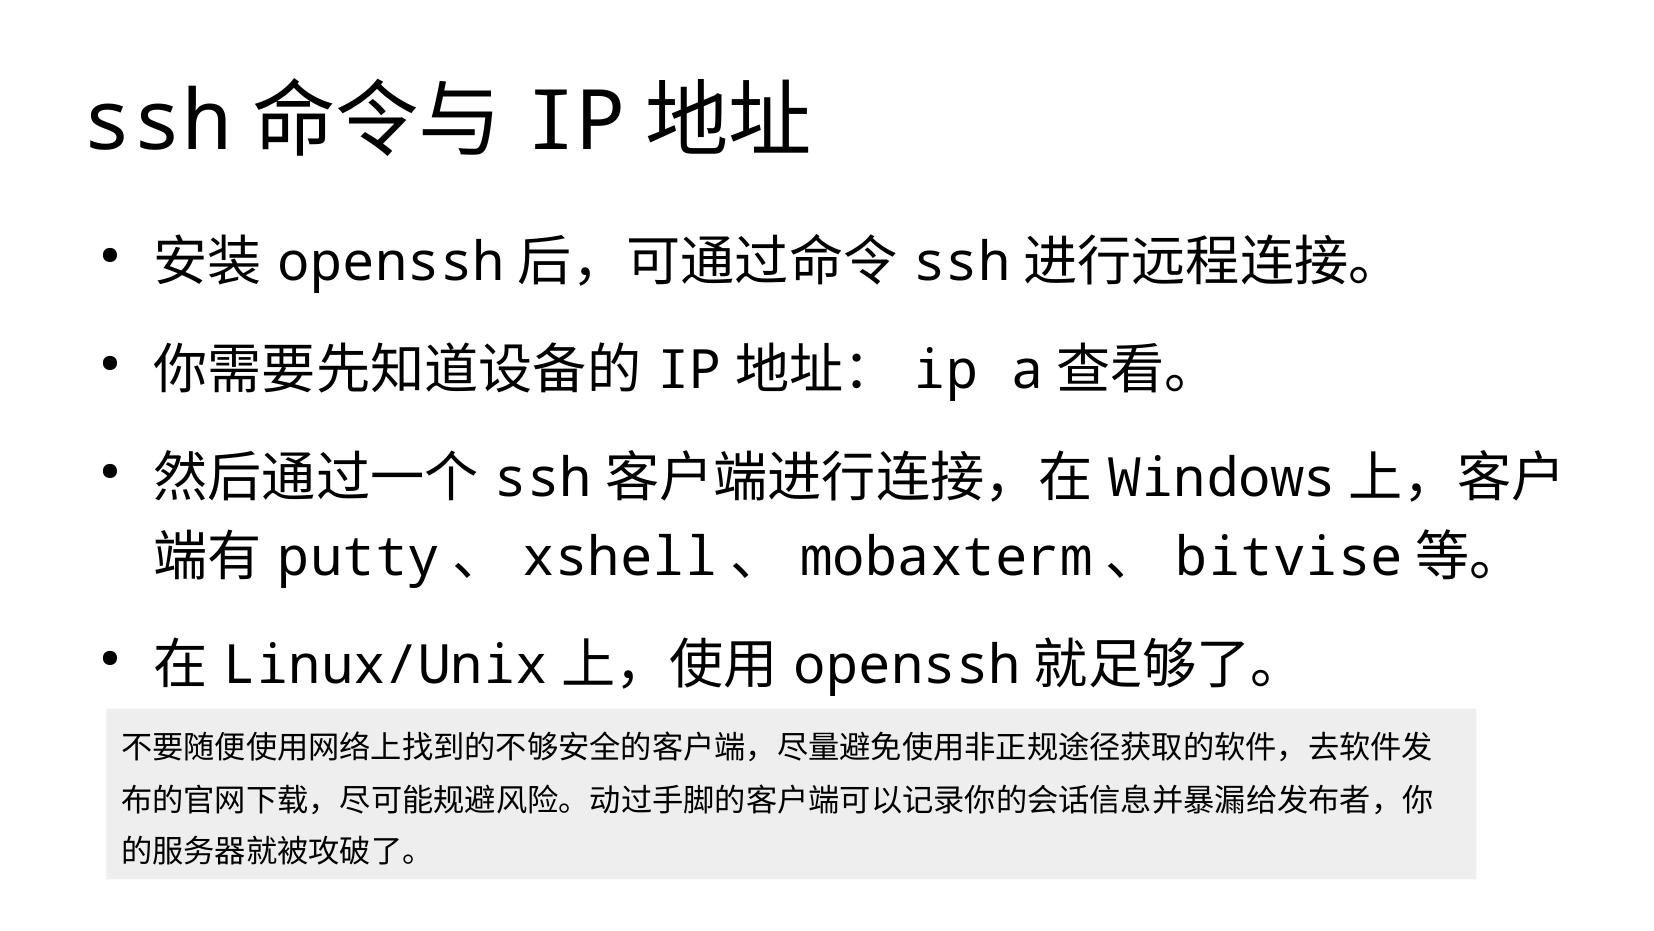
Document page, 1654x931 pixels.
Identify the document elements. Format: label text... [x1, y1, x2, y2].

text_box 不要随便使用网络上找到的不够安全的客户端，尽量避免使用非正规途径获取的软件，去软件发布的官网下载，尽可能规避风险。动过手脚的客户端可以记录你的会话信息并暴漏给发布者，你的服务器就被攻破了。 [106, 708, 1477, 877]
title ssh命令与IP地址 [82, 37, 1571, 189]
list 安装openssh后，可通过命令ssh进行远程连接。 你需要先知道设备的IP地址：ip a查看。 然后通过一个ssh客户端进行连接，在Windows上，客户端有putty、xshell、mobaxterm、bitvise等。 在Linux/Unix上，使用openssh就足够了。 [82, 217, 1571, 815]
